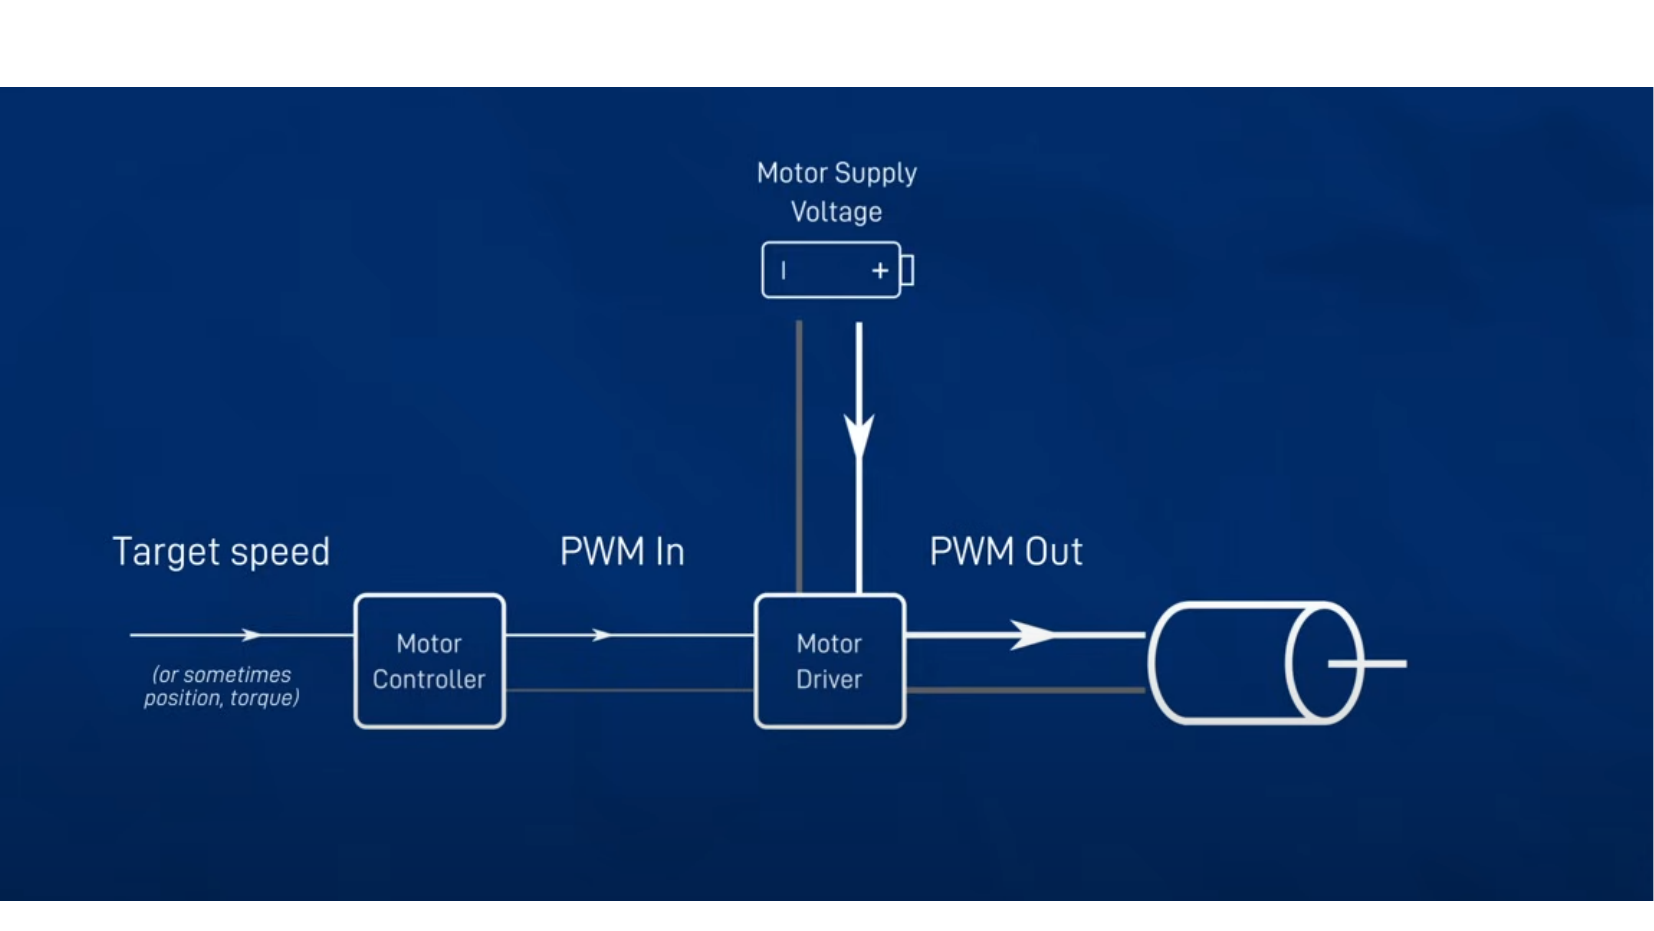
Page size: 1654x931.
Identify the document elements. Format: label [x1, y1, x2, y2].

picture [0, 87, 1654, 901]
